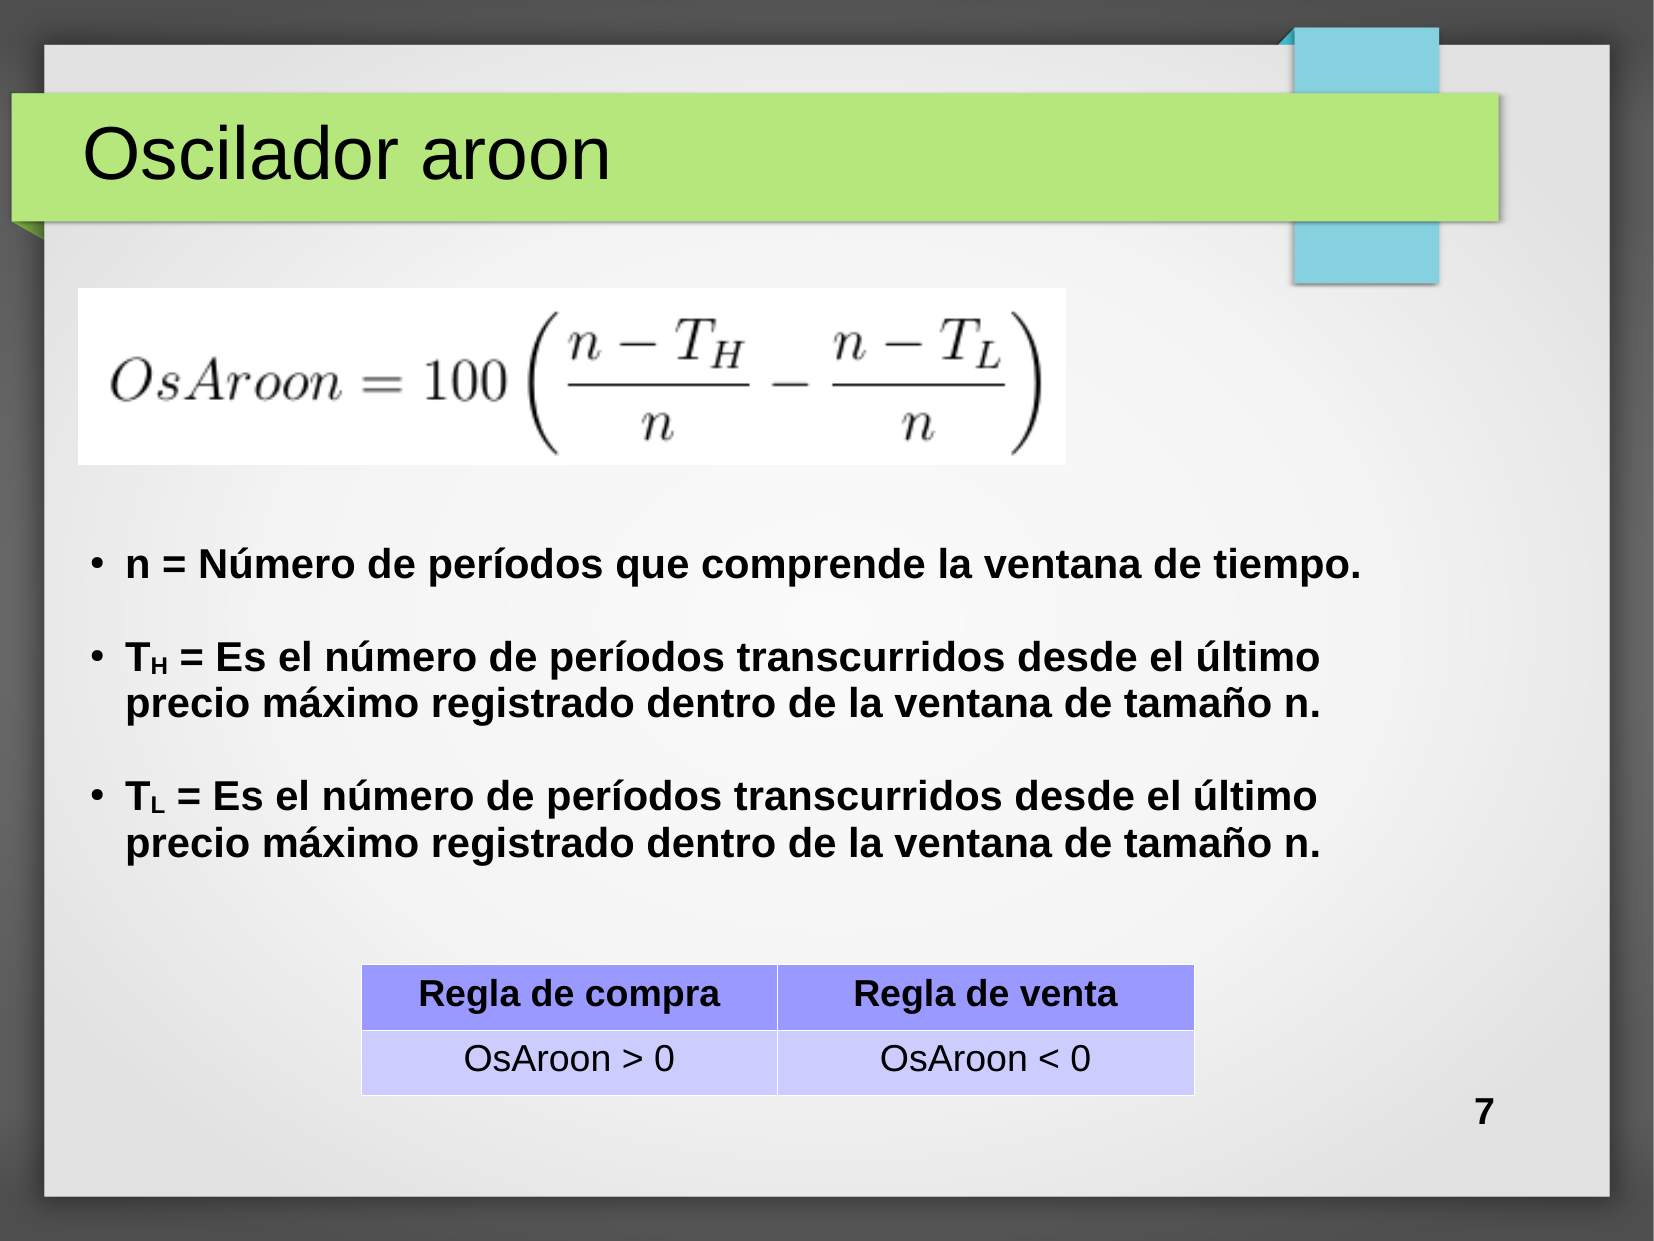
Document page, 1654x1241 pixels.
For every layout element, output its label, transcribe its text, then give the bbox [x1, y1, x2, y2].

text_box [1459, 1083, 1654, 1154]
picture [0, 0, 1654, 1241]
text_box n = Número de períodos que comprende la ventana de tiempo. TH = Es el número de períodos transcurridos desde el último precio máximo registrado dentro de la ventana de tamaño n. TL = Es el número de períodos transcurridos desde el último precio máximo registrado dentro de la ventana de tamaño n. [75, 533, 1426, 905]
table_header Regla de compra [362, 965, 777, 1030]
title Oscilador aroon [82, 94, 1264, 213]
table_cell OsAroon > 0 [362, 1031, 777, 1095]
table_cell OsAroon < 0 [778, 1031, 1194, 1095]
table_header Regla de venta [778, 965, 1194, 1030]
